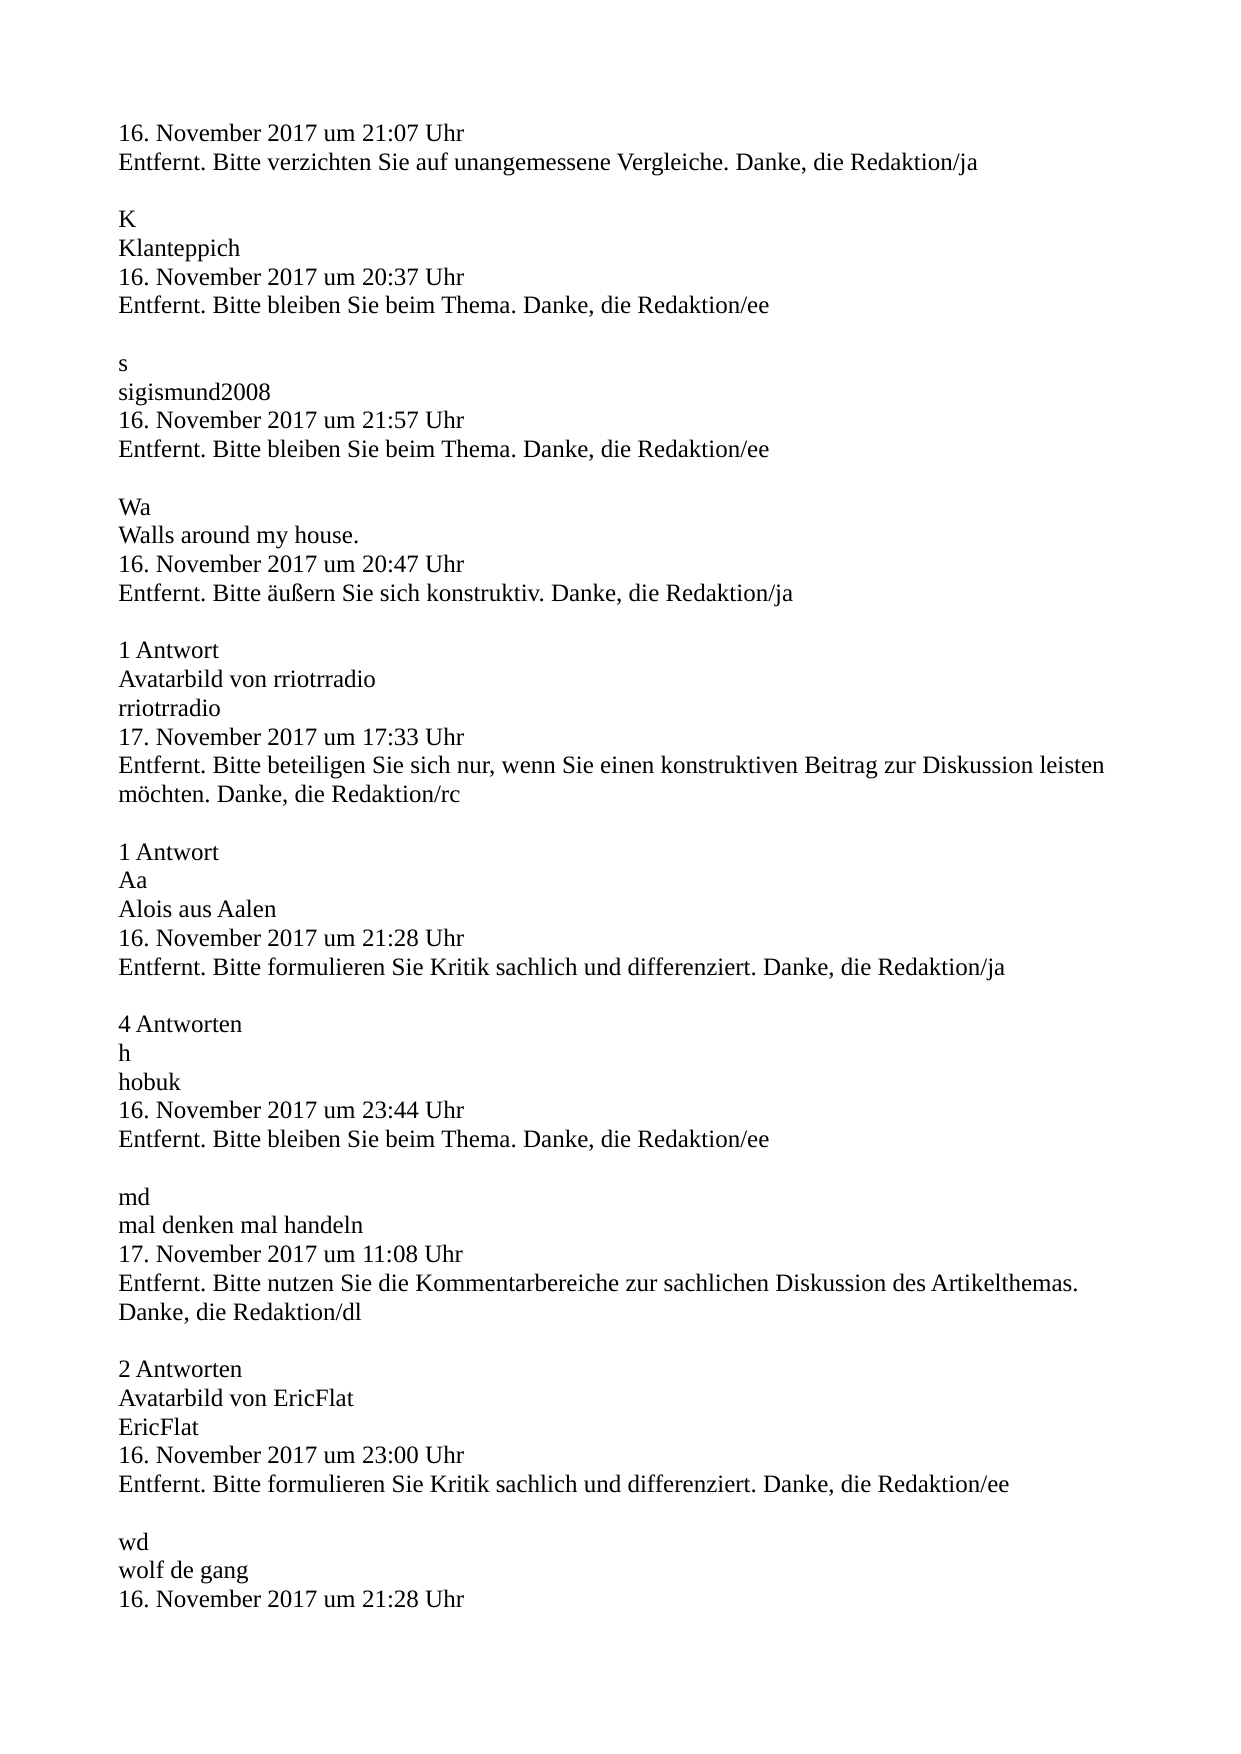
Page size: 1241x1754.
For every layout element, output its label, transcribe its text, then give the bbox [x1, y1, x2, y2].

text s [118, 348, 1122, 377]
text Entfernt. Bitte nutzen Sie die Kommentarbereiche zur sachlichen Diskussion des Artikelthemas. Danke, die Redaktion/dl [118, 1268, 1122, 1326]
text Aa [118, 866, 1122, 894]
text md [118, 1182, 1122, 1211]
text rriotrradio [118, 693, 1122, 722]
text 1 Antwort [118, 636, 1122, 664]
text Walls around my house. [118, 521, 1122, 549]
text 17. November 2017 um 17:33 Uhr [118, 722, 1122, 751]
text 16. November 2017 um 21:28 Uhr [118, 1584, 1122, 1613]
text Avatarbild von rriotrradio [118, 664, 1122, 693]
text EricFlat [118, 1412, 1122, 1441]
text 16. November 2017 um 21:07 Uhr [118, 118, 1122, 147]
text Entfernt. Bitte formulieren Sie Kritik sachlich und differenziert. Danke, die Redaktion/ja [118, 952, 1122, 981]
text 1 Antwort [118, 837, 1122, 866]
text h [118, 1038, 1122, 1067]
text 16. November 2017 um 21:28 Uhr [118, 923, 1122, 952]
text Entfernt. Bitte formulieren Sie Kritik sachlich und differenziert. Danke, die Redaktion/ee [118, 1469, 1122, 1498]
text Entfernt. Bitte bleiben Sie beim Thema. Danke, die Redaktion/ee [118, 291, 1122, 319]
text Entfernt. Bitte beteiligen Sie sich nur, wenn Sie einen konstruktiven Beitrag zur Diskussion leisten möchten. Danke, die Redaktion/rc [118, 751, 1122, 808]
text wolf de gang [118, 1556, 1122, 1584]
text Entfernt. Bitte bleiben Sie beim Thema. Danke, die Redaktion/ee [118, 1124, 1122, 1153]
text 16. November 2017 um 20:47 Uhr [118, 549, 1122, 578]
text Entfernt. Bitte bleiben Sie beim Thema. Danke, die Redaktion/ee [118, 434, 1122, 463]
text Wa [118, 492, 1122, 521]
text sigismund2008 [118, 377, 1122, 406]
text Alois aus Aalen [118, 894, 1122, 923]
text Avatarbild von EricFlat [118, 1383, 1122, 1412]
text 2 Antworten [118, 1354, 1122, 1383]
text hobuk [118, 1067, 1122, 1096]
text 16. November 2017 um 23:00 Uhr [118, 1441, 1122, 1469]
text Entfernt. Bitte verzichten Sie auf unangemessene Vergleiche. Danke, die Redaktion/ja [118, 147, 1122, 176]
text 16. November 2017 um 23:44 Uhr [118, 1096, 1122, 1124]
text 17. November 2017 um 11:08 Uhr [118, 1239, 1122, 1268]
text mal denken mal handeln [118, 1211, 1122, 1239]
text Klanteppich [118, 233, 1122, 262]
text 16. November 2017 um 21:57 Uhr [118, 406, 1122, 434]
text 16. November 2017 um 20:37 Uhr [118, 262, 1122, 291]
text K [118, 204, 1122, 233]
text wd [118, 1527, 1122, 1556]
text Entfernt. Bitte äußern Sie sich konstruktiv. Danke, die Redaktion/ja [118, 578, 1122, 607]
text 4 Antworten [118, 1009, 1122, 1038]
